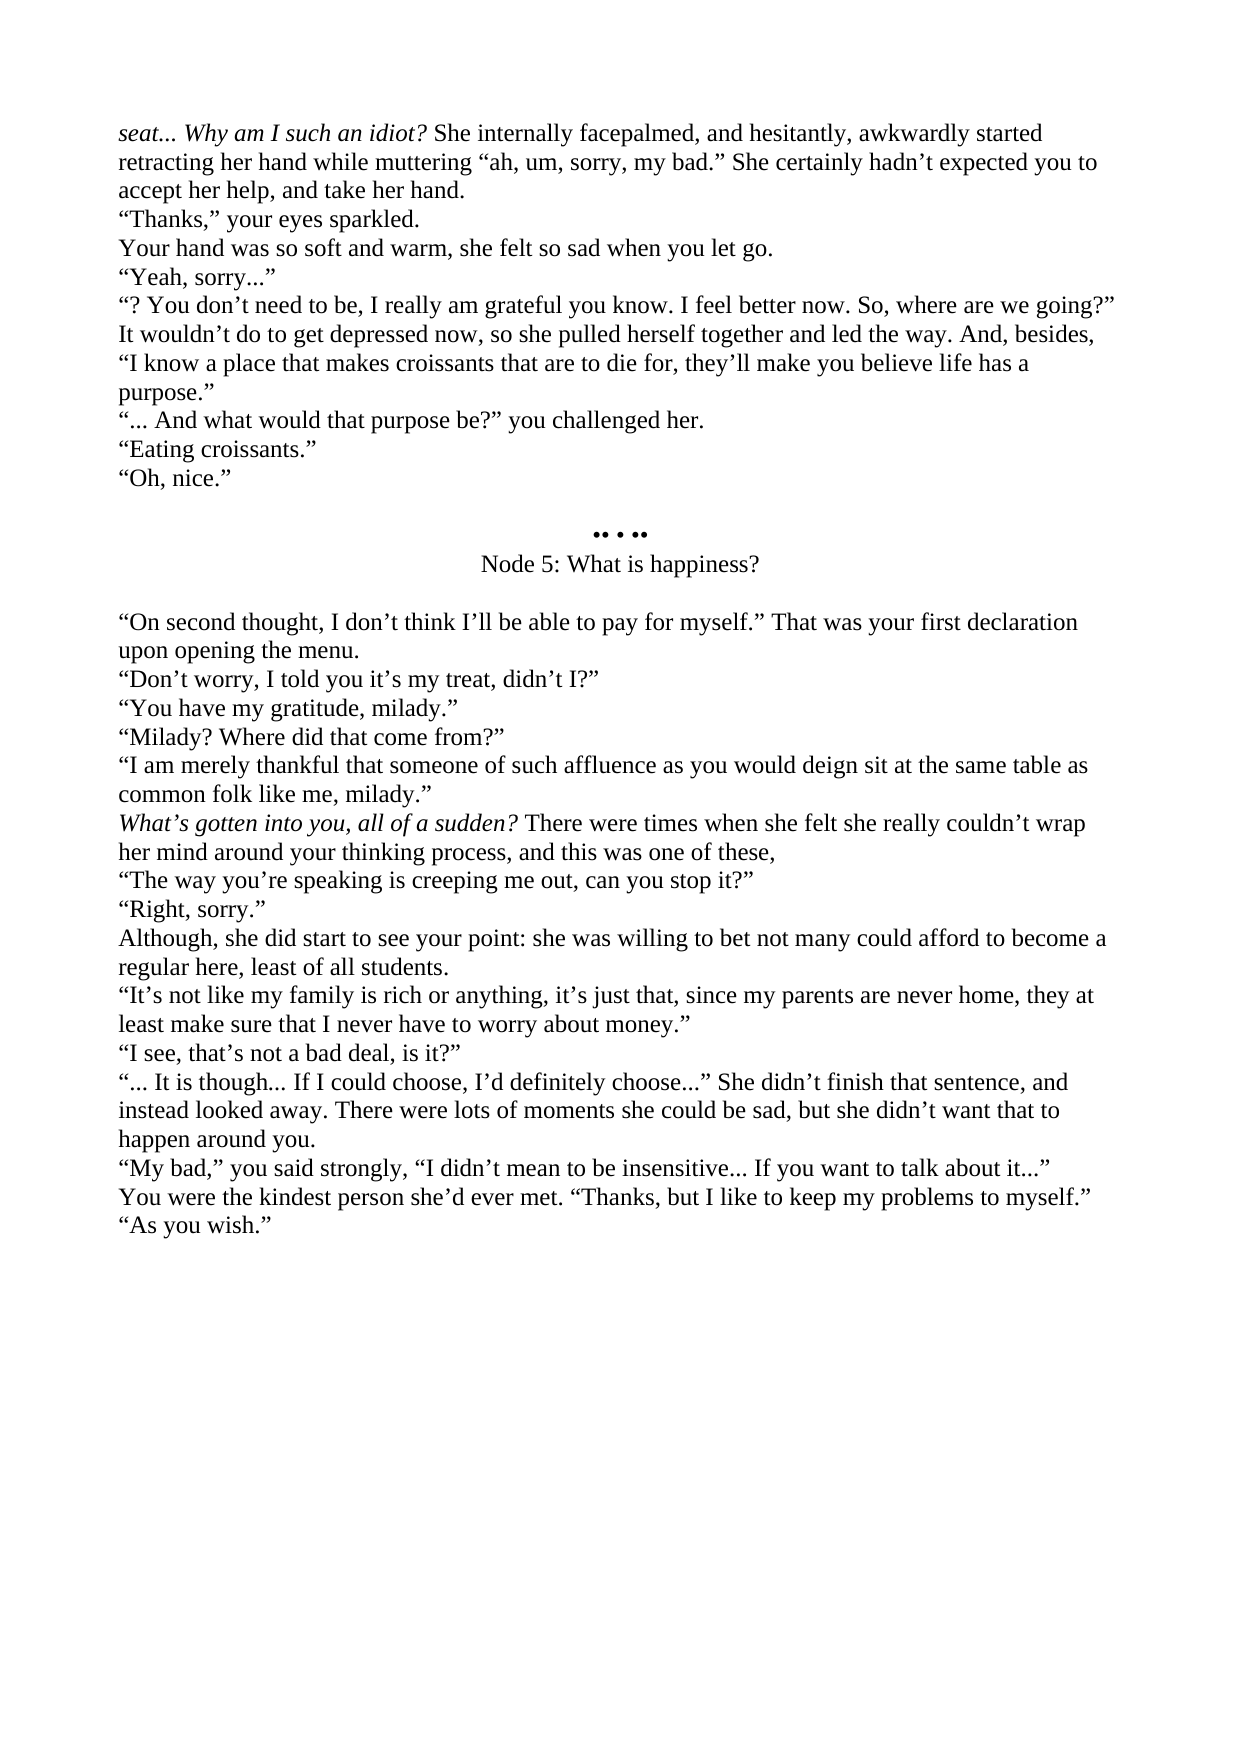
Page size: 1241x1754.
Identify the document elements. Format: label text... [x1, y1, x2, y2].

text “Eating croissants.” [118, 434, 1122, 463]
text “I see, that’s not a bad deal, is it?” [118, 1038, 1122, 1067]
text “I know a place that makes croissants that are to die for, they’ll make you believe life has a purpose.” [118, 348, 1122, 406]
text “You have my gratitude, milady.” [118, 693, 1122, 722]
text “Thanks,” your eyes sparkled. [118, 204, 1122, 233]
text What’s gotten into you, all of a sudden? There were times when she felt she really couldn’t wrap her mind around your thinking process, and this was one of these, [118, 808, 1122, 866]
text “My bad,” you said strongly, “I didn’t mean to be insensitive... If you want to talk about it...” [118, 1153, 1122, 1182]
text “Oh, nice.” [118, 463, 1122, 492]
text “Milady? Where did that come from?” [118, 722, 1122, 751]
text “Right, sorry.” [118, 894, 1122, 923]
text “It’s not like my family is rich or anything, it’s just that, since my parents are never home, they at least make sure that I never have to worry about money.” [118, 981, 1122, 1038]
text “... And what would that purpose be?” you challenged her. [118, 406, 1122, 434]
text “... It is though... If I could choose, I’d definitely choose...” She didn’t finish that sentence, and instead looked away. There were lots of moments she could be sad, but she didn’t want that to happen around you. [118, 1067, 1122, 1153]
text Node 5: What is happiness? [118, 549, 1122, 578]
text Your hand was so soft and warm, she felt so sad when you let go. [118, 233, 1122, 262]
text It wouldn’t do to get depressed now, so she pulled herself together and led the way. And, besides, [118, 319, 1122, 348]
text “As you wish.” [118, 1211, 1122, 1239]
text You were the kindest person she’d ever met. “Thanks, but I like to keep my problems to myself.” [118, 1182, 1122, 1211]
text Although, she did start to see your point: she was willing to bet not many could afford to become a regular here, least of all students. [118, 923, 1122, 981]
text “I am merely thankful that someone of such affluence as you would deign sit at the same table as common folk like me, milady.” [118, 751, 1122, 808]
text “? You don’t need to be, I really am grateful you know. I feel better now. So, where are we going?” [118, 291, 1122, 319]
text •• • •• [118, 521, 1122, 549]
text “On second thought, I don’t think I’ll be able to pay for myself.” That was your first declaration upon opening the menu. [118, 607, 1122, 664]
text “Yeah, sorry...” [118, 262, 1122, 291]
text seat... Why am I such an idiot? She internally facepalmed, and hesitantly, awkwardly started retracting her hand while muttering “ah, um, sorry, my bad.” She certainly hadn’t expected you to accept her help, and take her hand. [118, 118, 1122, 204]
text “Don’t worry, I told you it’s my treat, didn’t I?” [118, 664, 1122, 693]
text “The way you’re speaking is creeping me out, can you stop it?” [118, 866, 1122, 894]
